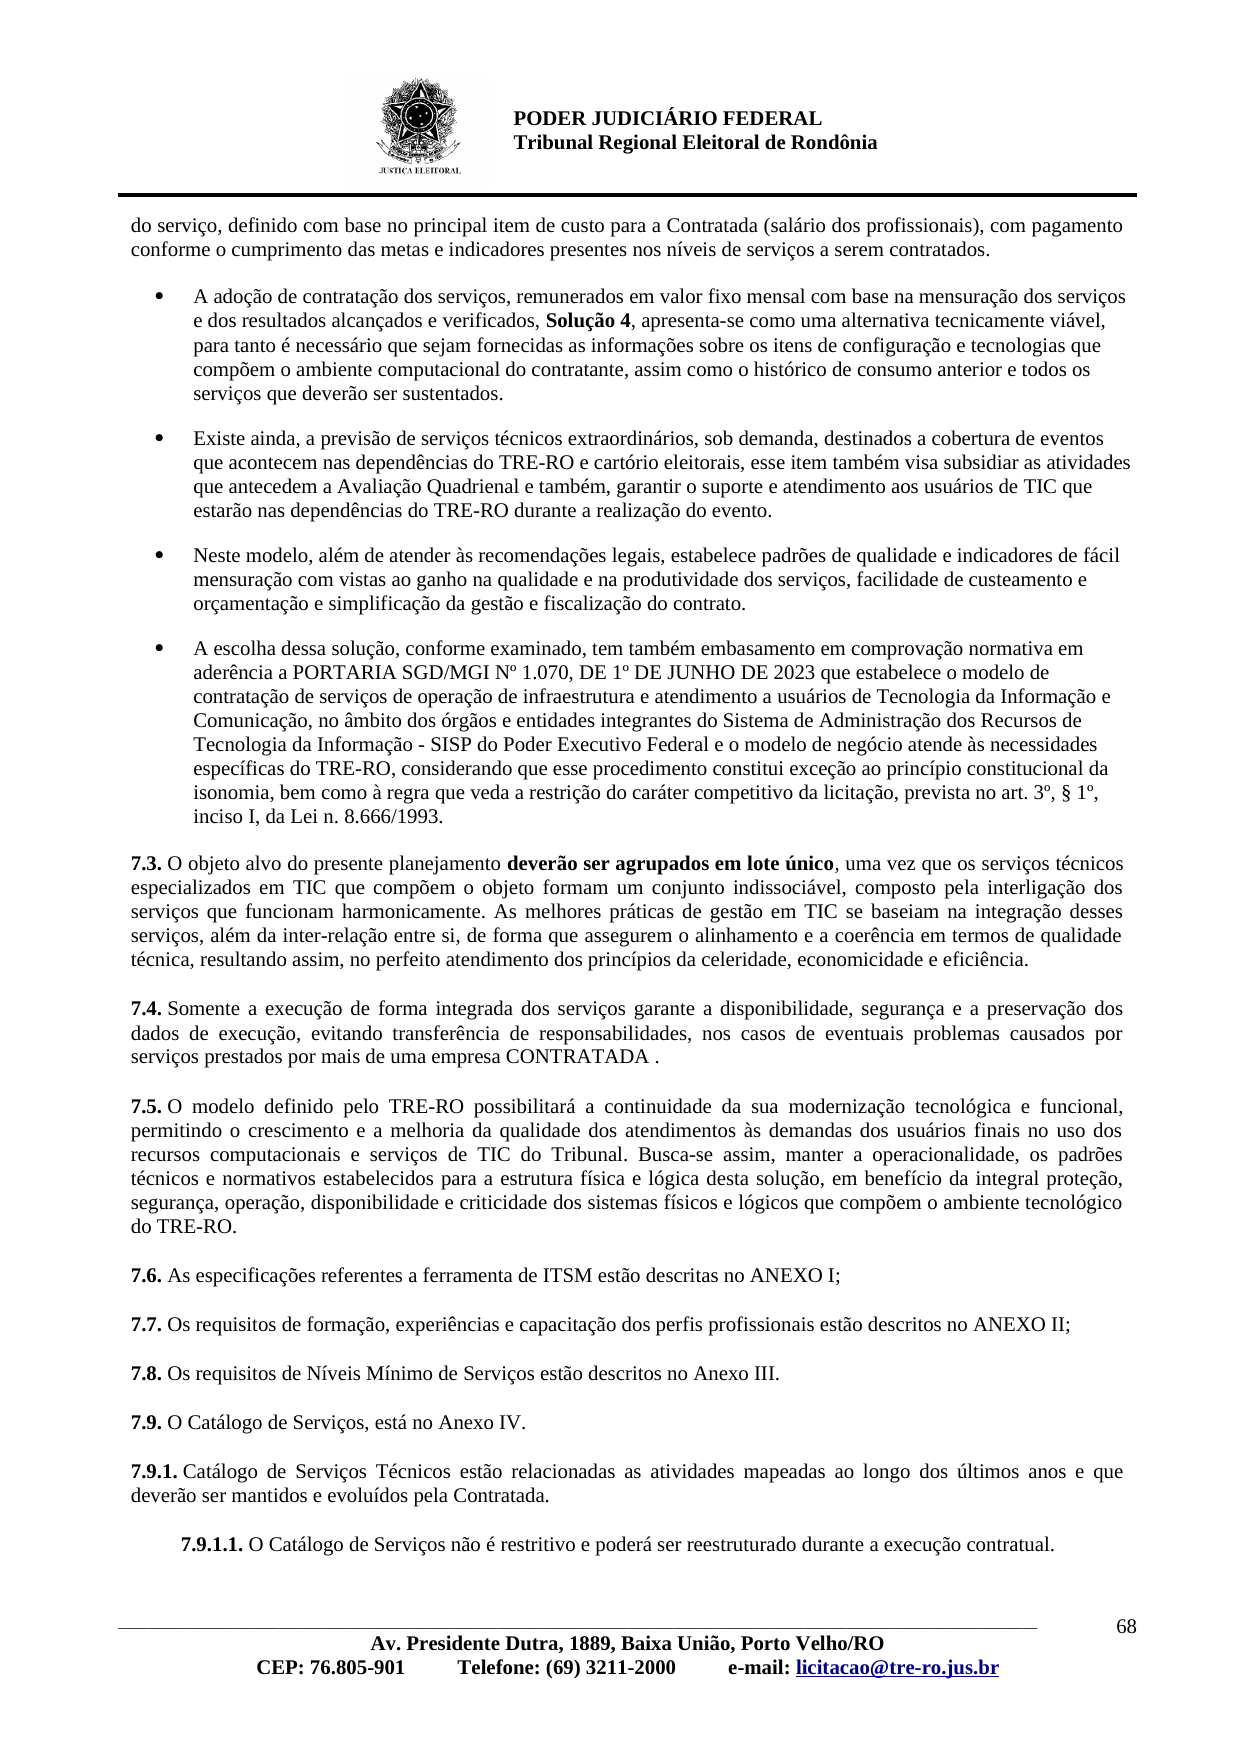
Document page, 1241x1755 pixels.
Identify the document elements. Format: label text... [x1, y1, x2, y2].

text 7.9.1. Catálogo de Serviços Técnicos estão relacionadas as atividades mapeadas ao longo dos últimos anos e que deverão ser mantidos e evoluídos pela Contratada. [131, 1459, 1124, 1507]
list A adoção de contratação dos serviços, remunerados em valor fixo mensal com base na mensuração dos serviços e dos resultados alcançados e verificados, Solução 4, apresenta-se como uma alternativa tecnicamente viável, para tanto é necessário que sejam fornecidas as informações sobre os itens de configuração e tecnologias que compõem o ambiente computacional do contratante, assim como o histórico de consumo anterior e todos os serviços que deverão ser sustentados. [156, 284, 1137, 405]
text do serviço, definido com base no principal item de custo para a Contratada (salário dos profissionais), com pagamento conforme o cumprimento das metas e indicadores presentes nos níveis de serviços a serem contratados. [131, 213, 1124, 261]
text 7.8. Os requisitos de Níveis Mínimo de Serviços estão descritos no Anexo III. [131, 1361, 1124, 1385]
text 7.5. O modelo definido pelo TRE-RO possibilitará a continuidade da sua modernização tecnológica e funcional, permitindo o crescimento e a melhoria da qualidade dos atendimentos às demandas dos usuários finais no uso dos recursos computacionais e serviços de TIC do Tribunal. Busca-se assim, manter a operacionalidade, os padrões técnicos e normativos estabelecidos para a estrutura física e lógica desta solução, em benefício da integral proteção, segurança, operação, disponibilidade e criticidade dos sistemas físicos e lógicos que compõem o ambiente tecnológico do TRE-RO. [131, 1093, 1124, 1238]
text 7.6. As especificações referentes a ferramenta de ITSM estão descritas no ANEXO I; [131, 1263, 1124, 1287]
list Neste modelo, além de atender às recomendações legais, estabelece padrões de qualidade e indicadores de fácil mensuração com vistas ao ganho na qualidade e na produtividade dos serviços, facilidade de custeamento e orçamentação e simplificação da gestão e fiscalização do contrato. [156, 543, 1137, 615]
text 7.9. O Catálogo de Serviços, está no Anexo IV. [131, 1410, 1124, 1434]
text 7.9.1.1. O Catálogo de Serviços não é restritivo e poderá ser reestruturado durante a execução contratual. [181, 1532, 1137, 1556]
text 7.3. O objeto alvo do presente planejamento deverão ser agrupados em lote único, uma vez que os serviços técnicos especializados em TIC que compõem o objeto formam um conjunto indissociável, composto pela interligação dos serviços que funcionam harmonicamente. As melhores práticas de gestão em TIC se baseiam na integração desses serviços, além da inter-relação entre si, de forma que assegurem o alinhamento e a coerência em termos de qualidade técnica, resultando assim, no perfeito atendimento dos princípios da celeridade, economicidade e eficiência. [131, 851, 1124, 971]
text 7.7. Os requisitos de formação, experiências e capacitação dos perfis profissionais estão descritos no ANEXO II; [131, 1312, 1124, 1336]
list A escolha dessa solução, conforme examinado, tem também embasamento em comprovação normativa em aderência a PORTARIA SGD/MGI Nº 1.070, DE 1º DE JUNHO DE 2023 que estabelece o modelo de contratação de serviços de operação de infraestrutura e atendimento a usuários de Tecnologia da Informação e Comunicação, no âmbito dos órgãos e entidades integrantes do Sistema de Administração dos Recursos de Tecnologia da Informação - SISP do Poder Executivo Federal e o modelo de negócio atende às necessidades específicas do TRE-RO, considerando que esse procedimento constitui exceção ao princípio constitucional da isonomia, bem como à regra que veda a restrição do caráter competitivo da licitação, prevista no art. 3º, § 1º, inciso I, da Lei n. 8.666/1993. [156, 636, 1137, 828]
text 7.4. Somente a execução de forma integrada dos serviços garante a disponibilidade, segurança e a preservação dos dados de execução, evitando transferência de responsabilidades, nos casos de eventuais problemas causados por serviços prestados por mais de uma empresa CONTRATADA . [131, 996, 1124, 1068]
list Existe ainda, a previsão de serviços técnicos extraordinários, sob demanda, destinados a cobertura de eventos que acontecem nas dependências do TRE-RO e cartório eleitorais, esse item também visa subsidiar as atividades que antecedem a Avaliação Quadrienal e também, garantir o suporte e atendimento aos usuários de TIC que estarão nas dependências do TRE-RO durante a realização do evento. [156, 426, 1137, 522]
